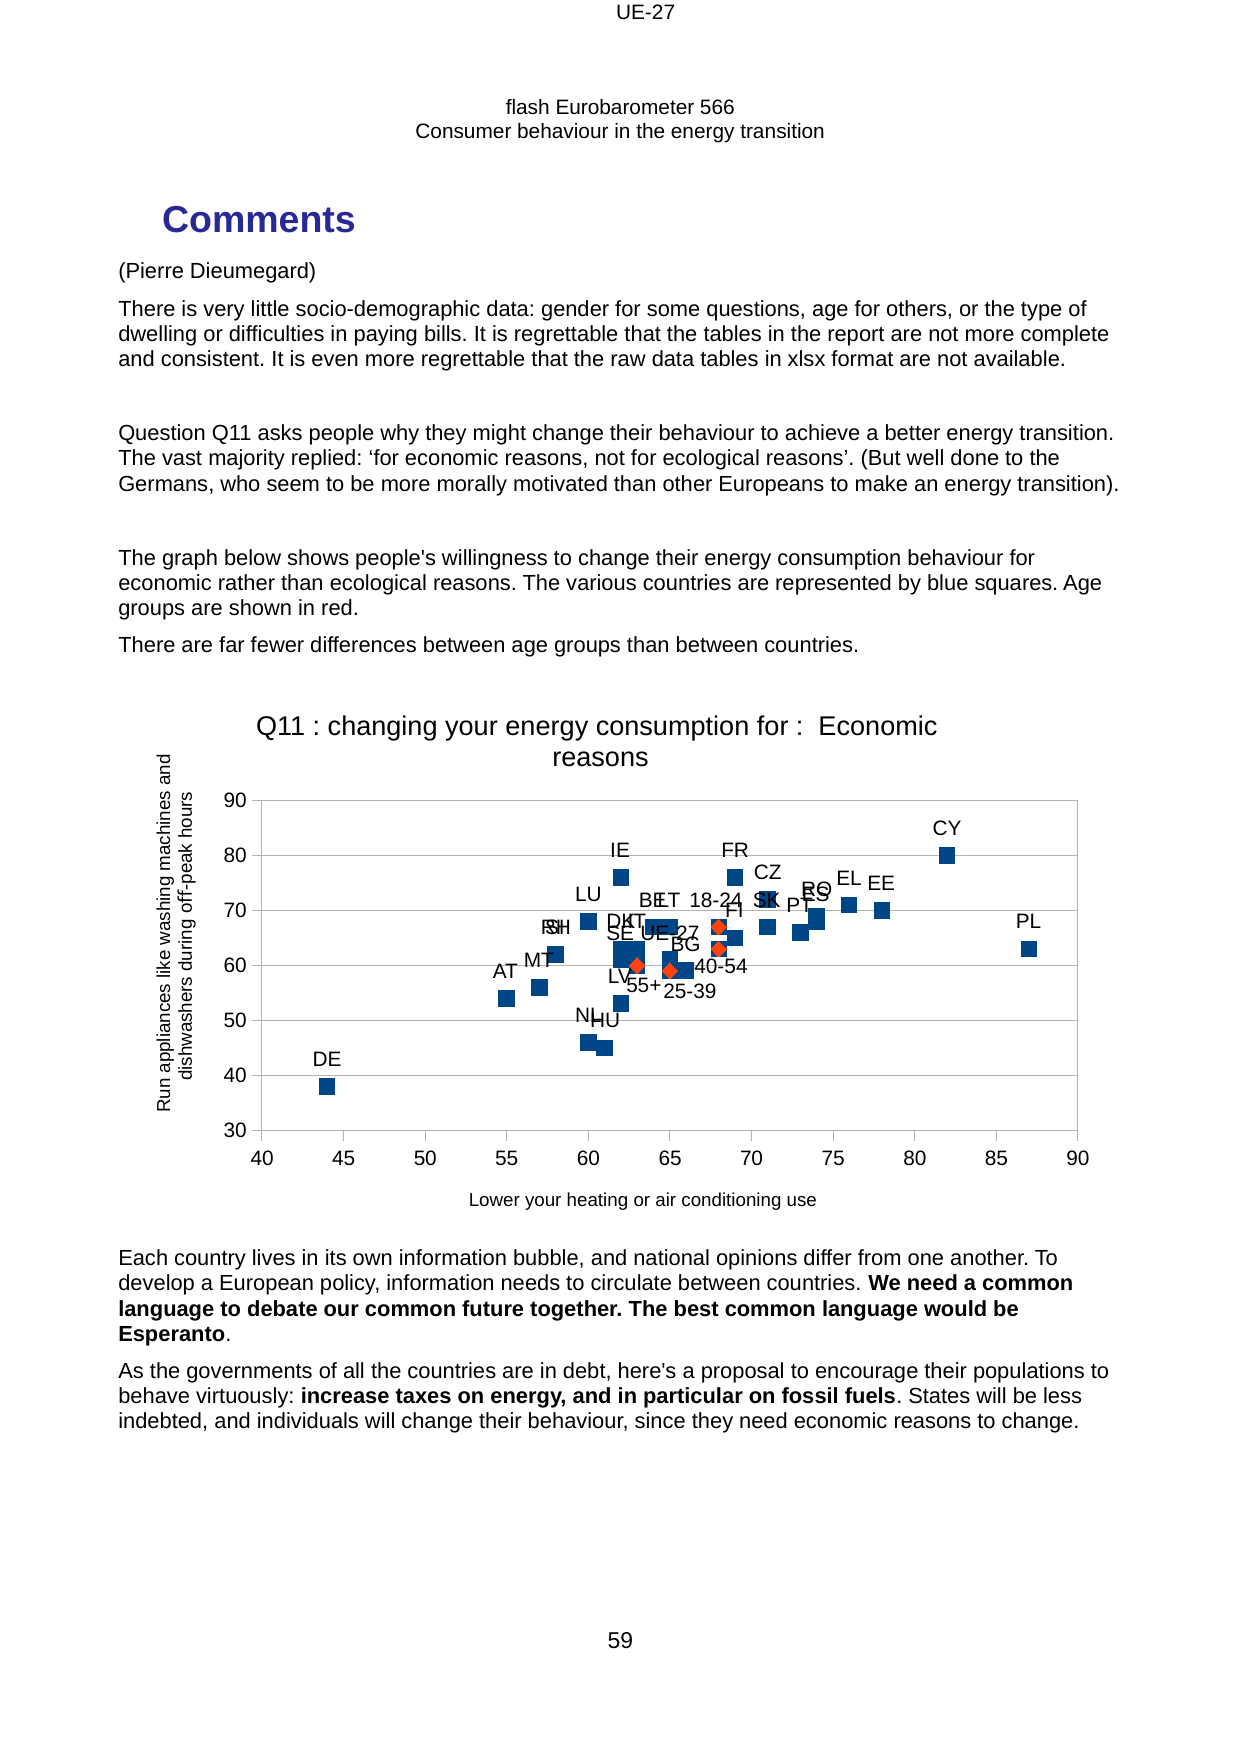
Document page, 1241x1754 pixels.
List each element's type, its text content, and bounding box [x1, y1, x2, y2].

text (Pierre Dieumegard) [118, 258, 1122, 284]
text The graph below shows people's willingness to change their energy consumption behaviour for economic rather than ecological reasons. The various countries are represented by blue squares. Age groups are shown in red. [118, 545, 1122, 620]
text Each country lives in its own information bubble, and national opinions differ from one another. To develop a European policy, information needs to circulate between countries. We need a common language to debate our common future together. The best common language would be Esperanto. [118, 669, 1122, 1346]
text Question Q11 asks people why they might change their behaviour to achieve a better energy transition. The vast majority replied: ‘for economic reasons, not for ecological reasons’. (But well done to the Germans, who seem to be more morally motivated than other Europeans to make an energy transition). [118, 420, 1122, 496]
text There are far fewer differences between age groups than between countries. [118, 632, 1122, 657]
text As the governments of all the countries are in debt, here's a proposal to encourage their populations to behave virtuously: increase taxes on energy, and in particular on fossil fuels. States will be less indebted, and individuals will change their behaviour, since they need economic reasons to change. [118, 1358, 1122, 1433]
text There is very little socio-demographic data: gender for some questions, age for others, or the type of dwelling or difficulties in paying bills. It is regrettable that the tables in the report are not more complete and consistent. It is even more regrettable that the raw data tables in xlsx format are not available. [118, 296, 1122, 371]
subtitle Comments [118, 197, 1122, 240]
